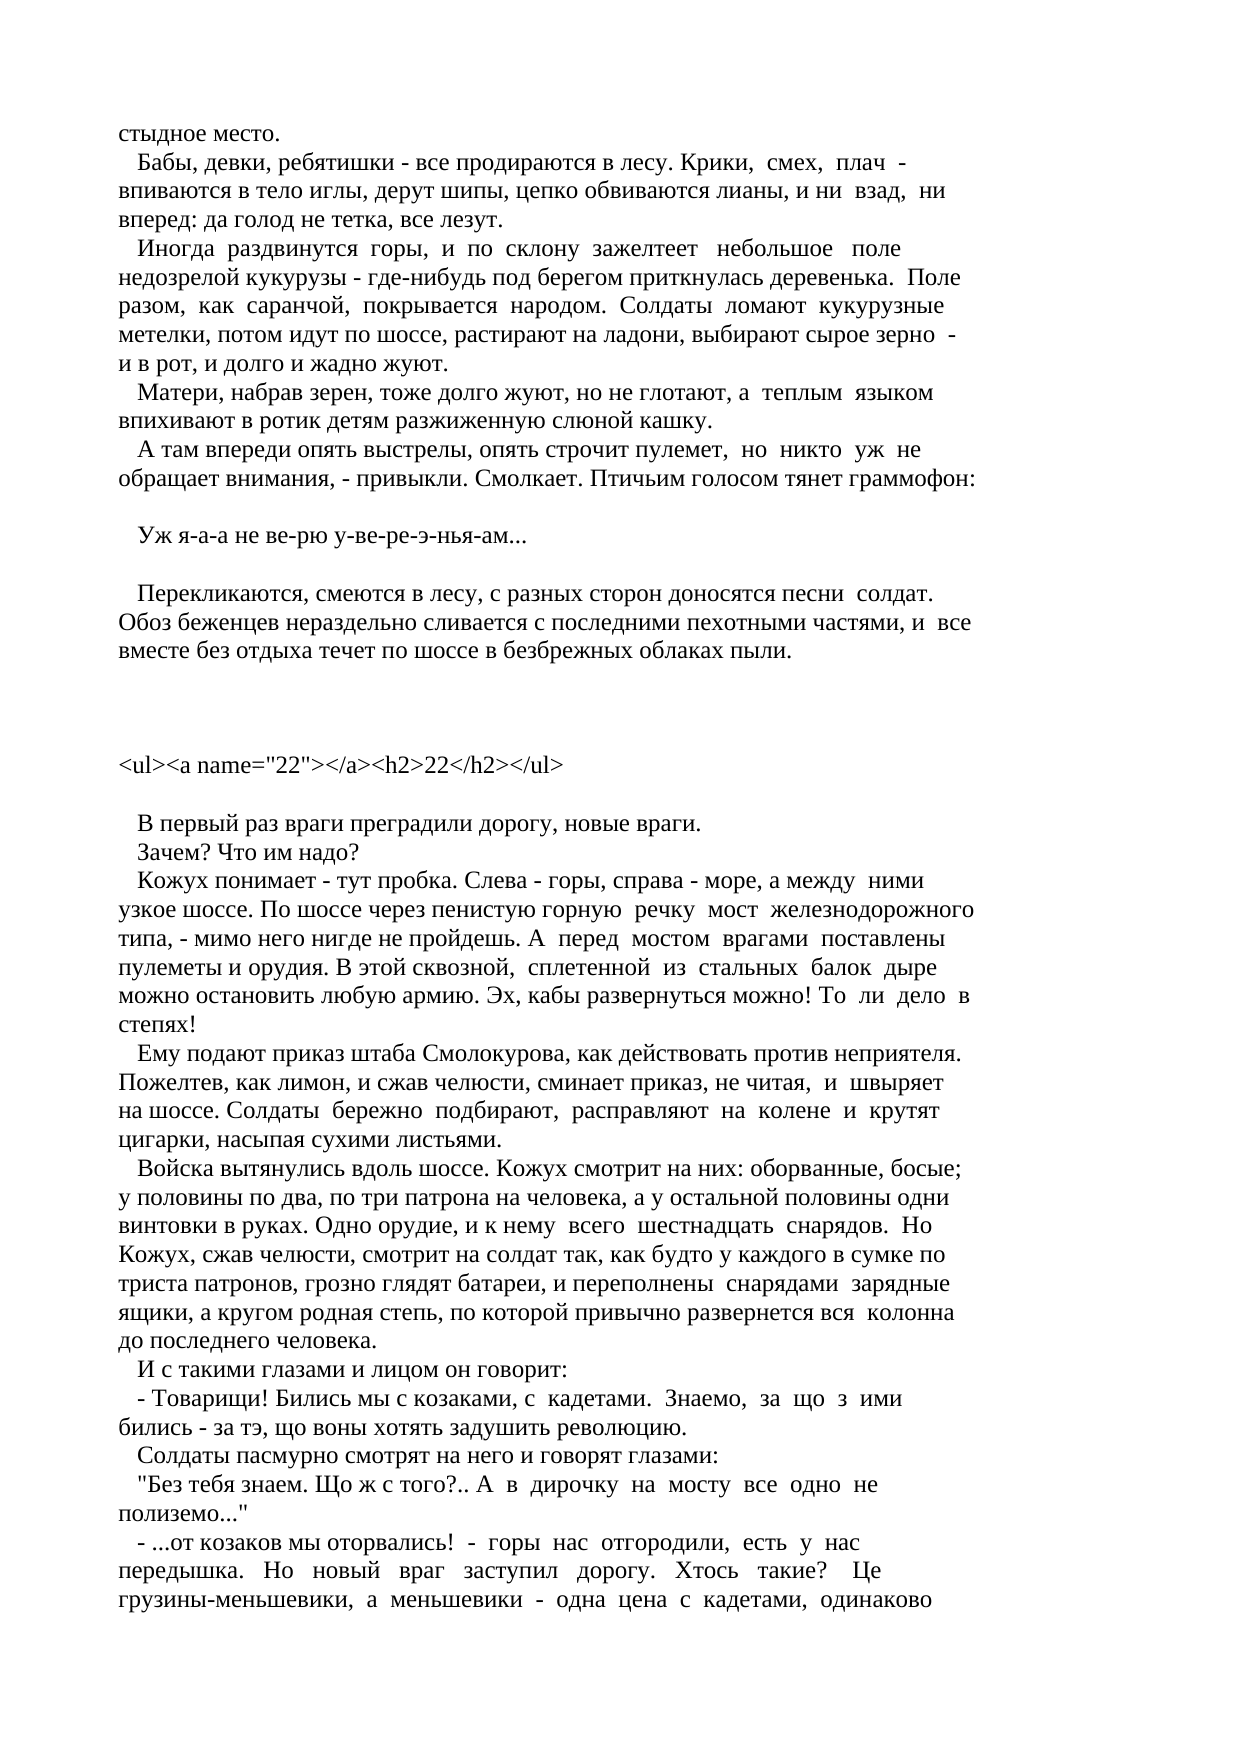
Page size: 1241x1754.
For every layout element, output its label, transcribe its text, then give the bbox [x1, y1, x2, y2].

text "Без тебя знаем. Що ж с того?.. А в дирочку на мосту все одно не [118, 1469, 1122, 1498]
text на шоссе. Солдаты бережно подбирают, расправляют на колене и крутят [118, 1096, 1122, 1124]
text у половины по два, по три патрона на человека, а у остальной половины одни [118, 1182, 1122, 1211]
text впиваются в тело иглы, дерут шипы, цепко обвиваются лианы, и ни взад, ни [118, 176, 1122, 204]
text Солдаты пасмурно смотрят на него и говорят глазами: [118, 1441, 1122, 1469]
text стыдное место. [118, 118, 1122, 147]
text разом, как саранчой, покрывается народом. Солдаты ломают кукурузные [118, 291, 1122, 319]
text Бабы, девки, ребятишки - все продираются в лесу. Крики, смех, плач - [118, 147, 1122, 176]
text вперед: да голод не тетка, все лезут. [118, 204, 1122, 233]
text Матери, набрав зерен, тоже долго жуют, но не глотают, а теплым языком [118, 377, 1122, 406]
text А там впереди опять выстрелы, опять строчит пулемет, но никто уж не [118, 434, 1122, 463]
text впихивают в ротик детям разжиженную слюной кашку. [118, 406, 1122, 434]
text бились - за тэ, що воны хотять задушить революцию. [118, 1412, 1122, 1441]
text Кожух, сжав челюсти, смотрит на солдат так, как будто у каждого в сумке по [118, 1239, 1122, 1268]
text Войска вытянулись вдоль шоссе. Кожух смотрит на них: оборванные, босые; [118, 1153, 1122, 1182]
text Ему подают приказ штаба Смолокурова, как действовать против неприятеля. [118, 1038, 1122, 1067]
text недозрелой кукурузы - где-нибудь под берегом приткнулась деревенька. Поле [118, 262, 1122, 291]
text Уж я-а-а не ве-рю у-ве-ре-э-нья-ам... [118, 521, 1122, 549]
text грузины-меньшевики, а меньшевики - одна цена с кадетами, одинаково [118, 1584, 1122, 1613]
text ящики, а кругом родная степь, по которой привычно развернется вся колонна [118, 1297, 1122, 1326]
text вместе без отдыха течет по шоссе в безбрежных облаках пыли. [118, 636, 1122, 664]
text типа, - мимо него нигде не пройдешь. А перед мостом врагами поставлены [118, 923, 1122, 952]
text можно остановить любую армию. Эх, кабы развернуться можно! То ли дело в [118, 981, 1122, 1009]
text Пожелтев, как лимон, и сжав челюсти, сминает приказ, не читая, и швыряет [118, 1067, 1122, 1096]
text <ul><a name="22"></a><h2>22</h2></ul> [118, 751, 1122, 779]
text полиземо..." [118, 1498, 1122, 1527]
text узкое шоссе. По шоссе через пенистую горную речку мост железнодорожного [118, 894, 1122, 923]
text обращает внимания, - привыкли. Смолкает. Птичьим голосом тянет граммофон: [118, 463, 1122, 492]
text - Товарищи! Бились мы с козаками, с кадетами. Знаемо, за що з ими [118, 1383, 1122, 1412]
text триста патронов, грозно глядят батареи, и переполнены снарядами зарядные [118, 1268, 1122, 1297]
text и в рот, и долго и жадно жуют. [118, 348, 1122, 377]
text Перекликаются, смеются в лесу, с разных сторон доносятся песни солдат. [118, 578, 1122, 607]
text передышка. Но новый враг заступил дорогу. Хтось такие? Це [118, 1556, 1122, 1584]
text винтовки в руках. Одно орудие, и к нему всего шестнадцать снарядов. Но [118, 1211, 1122, 1239]
text Зачем? Что им надо? [118, 837, 1122, 866]
text Обоз беженцев нераздельно сливается с последними пехотными частями, и все [118, 607, 1122, 636]
text степях! [118, 1009, 1122, 1038]
text пулеметы и орудия. В этой сквозной, сплетенной из стальных балок дыре [118, 952, 1122, 981]
text до последнего человека. [118, 1326, 1122, 1354]
text метелки, потом идут по шоссе, растирают на ладони, выбирают сырое зерно - [118, 319, 1122, 348]
text цигарки, насыпая сухими листьями. [118, 1124, 1122, 1153]
text В первый раз враги преградили дорогу, новые враги. [118, 808, 1122, 837]
text Кожух понимает - тут пробка. Слева - горы, справа - море, а между ними [118, 866, 1122, 894]
text - ...от козаков мы оторвались! - горы нас отгородили, есть у нас [118, 1527, 1122, 1556]
text Иногда раздвинутся горы, и по склону зажелтеет небольшое поле [118, 233, 1122, 262]
text И с такими глазами и лицом он говорит: [118, 1354, 1122, 1383]
